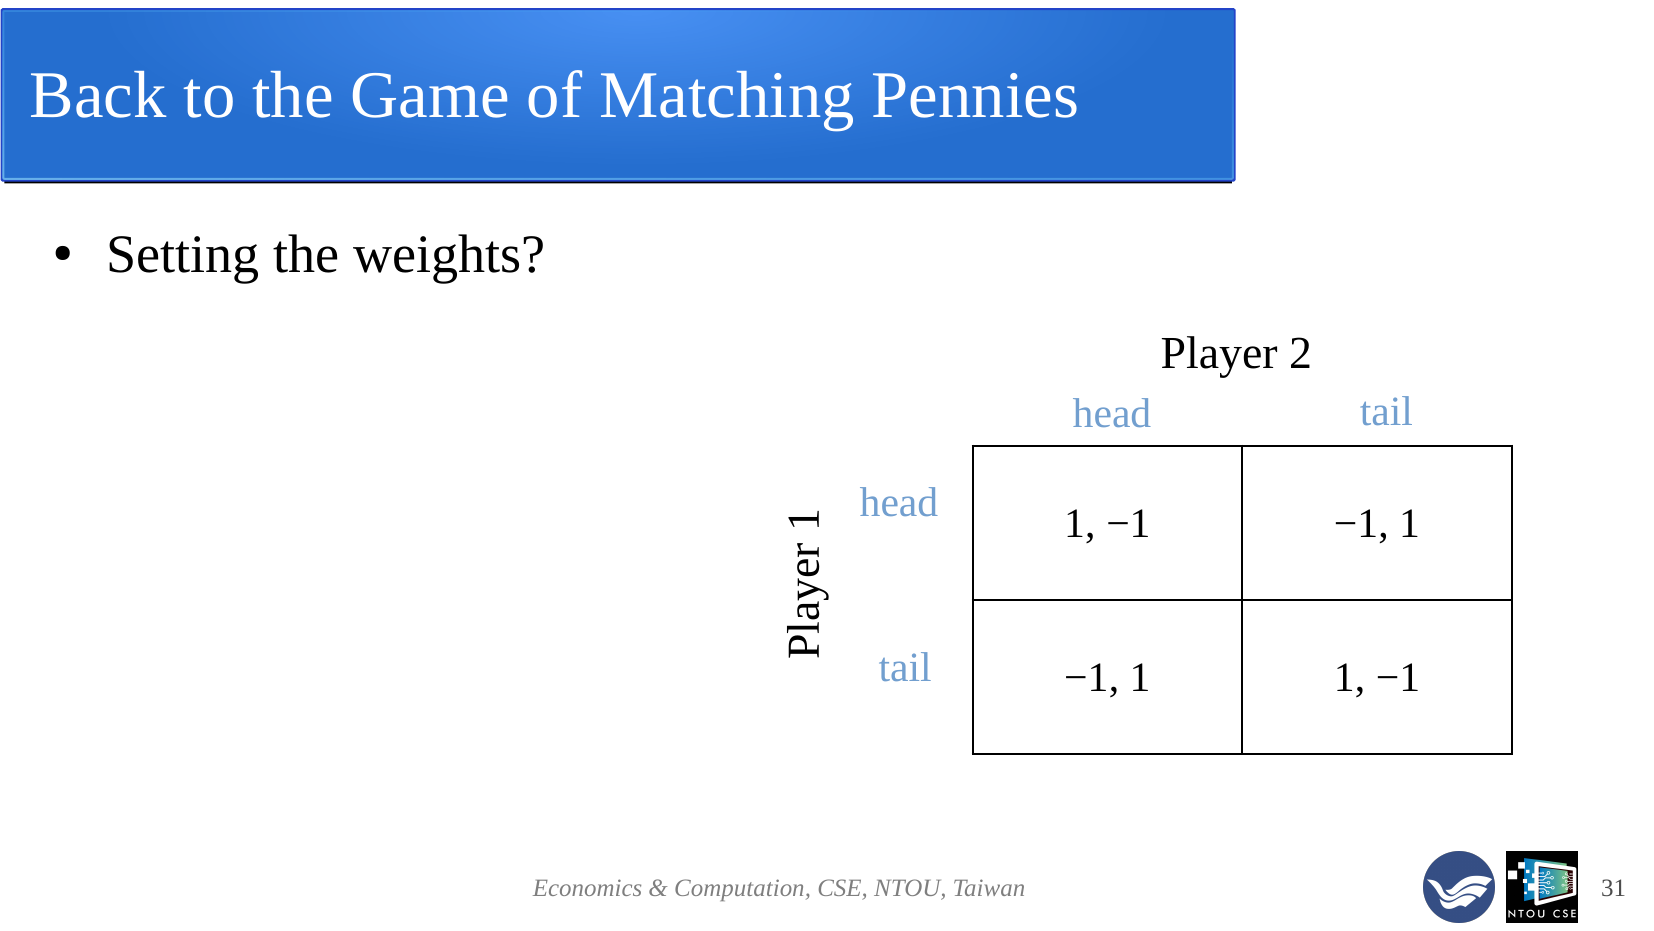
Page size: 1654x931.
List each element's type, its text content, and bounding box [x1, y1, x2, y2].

table_cell 1, −1 [1243, 601, 1511, 753]
title Back to the Game of Matching Pennies [29, 17, 1138, 172]
list Setting the weights? [35, 224, 780, 764]
text_box Player 1 [770, 480, 857, 688]
text_box tail [844, 637, 966, 702]
picture [1423, 851, 1495, 923]
text_box head [823, 471, 975, 538]
table_header 1, −1 [974, 447, 1241, 599]
text_box tail [1282, 380, 1491, 446]
picture [1506, 851, 1578, 923]
table_header −1, 1 [1243, 447, 1511, 599]
table_cell −1, 1 [974, 601, 1241, 753]
text_box Player 2 [1123, 320, 1350, 387]
text_box head [1023, 382, 1201, 449]
